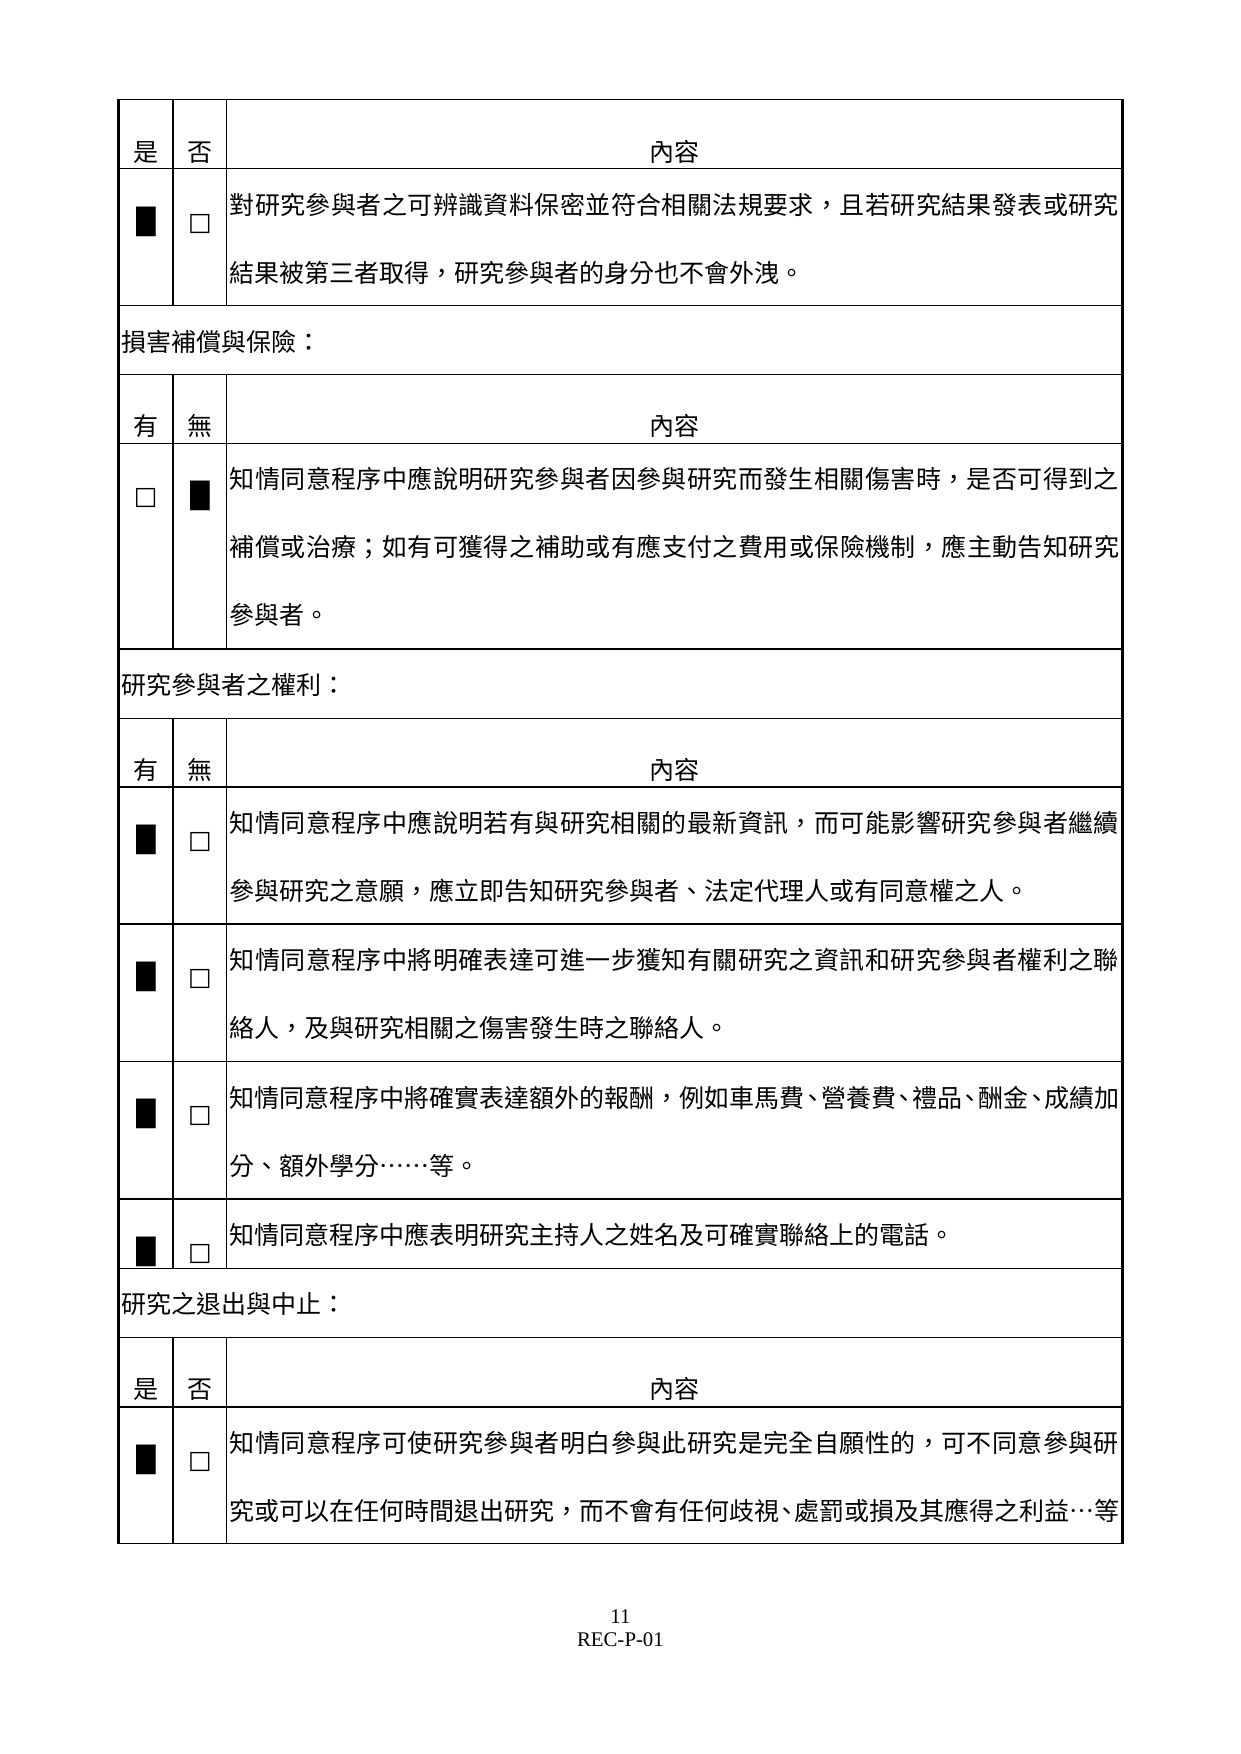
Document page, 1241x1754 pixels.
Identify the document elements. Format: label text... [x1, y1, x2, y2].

table_cell 是 [120, 100, 172, 168]
table_cell 知情同意程序中將明確表達可進一步獲知有關研究之資訊和研究參與者權利之聯絡人，及與研究相關之傷害發生時之聯絡人。 [227, 925, 1121, 1061]
table_cell █ [120, 1408, 172, 1543]
table_cell 知情同意程序中應表明研究主持人之姓名及可確實聯絡上的電話。 [227, 1200, 1121, 1267]
table_cell □ [174, 1200, 226, 1267]
table_cell 是 [120, 1338, 172, 1406]
table_cell 對研究參與者之可辨識資料保密並符合相關法規要求，且若研究結果發表或研究結果被第三者取得，研究參與者的身分也不會外洩。 [227, 169, 1121, 305]
table_cell 研究參與者之權利： [120, 650, 1121, 717]
table_cell 否 [174, 100, 226, 168]
table_cell □ [174, 1062, 226, 1198]
table_cell 無 [174, 375, 226, 443]
table_cell □ [174, 788, 226, 923]
table_cell 無 [174, 719, 226, 786]
table_cell 知情同意程序中應說明若有與研究相關的最新資訊，而可能影響研究參與者繼續參與研究之意願，應立即告知研究參與者、法定代理人或有同意權之人。 [227, 788, 1121, 923]
table_cell █ [174, 444, 226, 648]
table_cell □ [174, 1408, 226, 1543]
table_cell █ [120, 1062, 172, 1198]
table_cell 知情同意程序中將確實表達額外的報酬，例如車馬費、營養費、禮品、酬金、成績加分、額外學分……等。 [227, 1062, 1121, 1198]
table_cell █ [120, 788, 172, 923]
table_cell █ [120, 925, 172, 1061]
table_cell █ [120, 1200, 172, 1267]
table_cell □ [174, 925, 226, 1061]
table_cell 內容 [227, 100, 1121, 168]
table_cell 研究之退出與中止： [120, 1269, 1121, 1337]
table_cell 有 [120, 719, 172, 786]
table_cell 否 [174, 1338, 226, 1406]
table_cell 內容 [227, 375, 1121, 443]
table_cell █ [120, 169, 172, 305]
table_cell □ [174, 169, 226, 305]
table_cell 內容 [227, 719, 1121, 786]
table_cell 損害補償與保險： [120, 306, 1121, 374]
table_cell 知情同意程序中應說明研究參與者因參與研究而發生相關傷害時，是否可得到之補償或治療；如有可獲得之補助或有應支付之費用或保險機制，應主動告知研究參與者。 [227, 444, 1121, 648]
table_cell 內容 [227, 1338, 1121, 1406]
table_cell □ [120, 444, 172, 648]
table_cell 有 [120, 375, 172, 443]
table_cell 知情同意程序可使研究參與者明白參與此研究是完全自願性的，可不同意參與研究或可以在任何時間退出研究，而不會有任何歧視、處罰或損及其應得之利益…等 [227, 1408, 1121, 1543]
